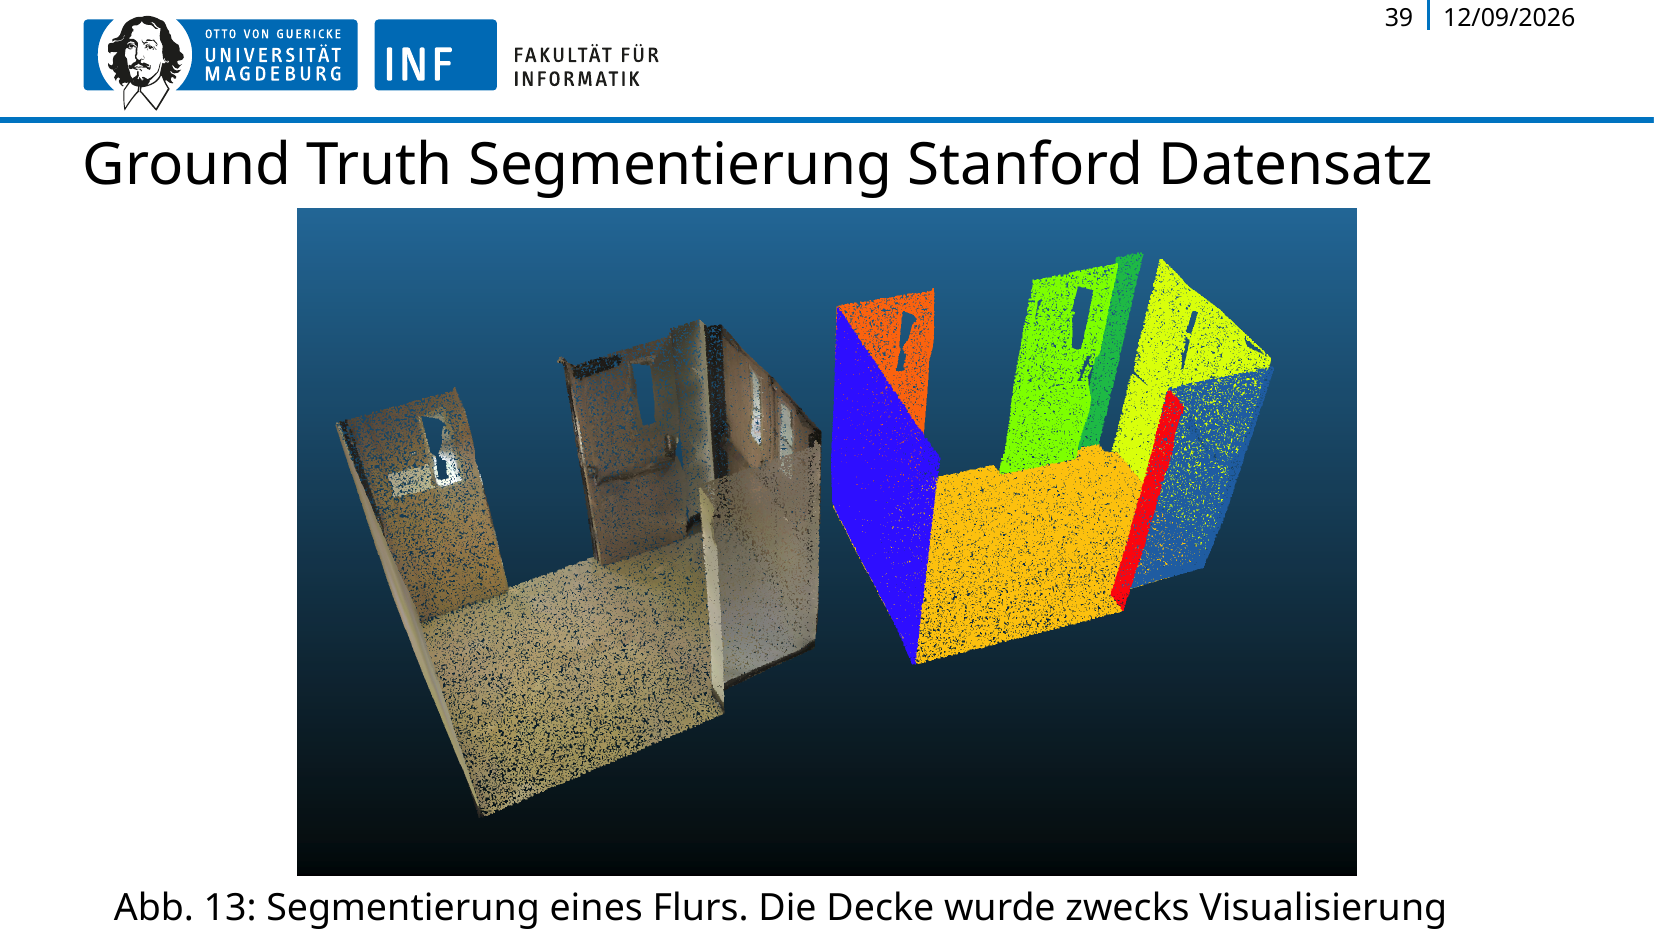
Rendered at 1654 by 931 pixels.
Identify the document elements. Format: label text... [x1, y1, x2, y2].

picture [297, 208, 1357, 873]
title Ground Truth Segmentierung Stanford Datensatz [82, 84, 1571, 240]
text_box Abb. 13: Segmentierung eines Flurs. Die Decke wurde zwecks Visualisierung entfernt [99, 873, 1555, 931]
